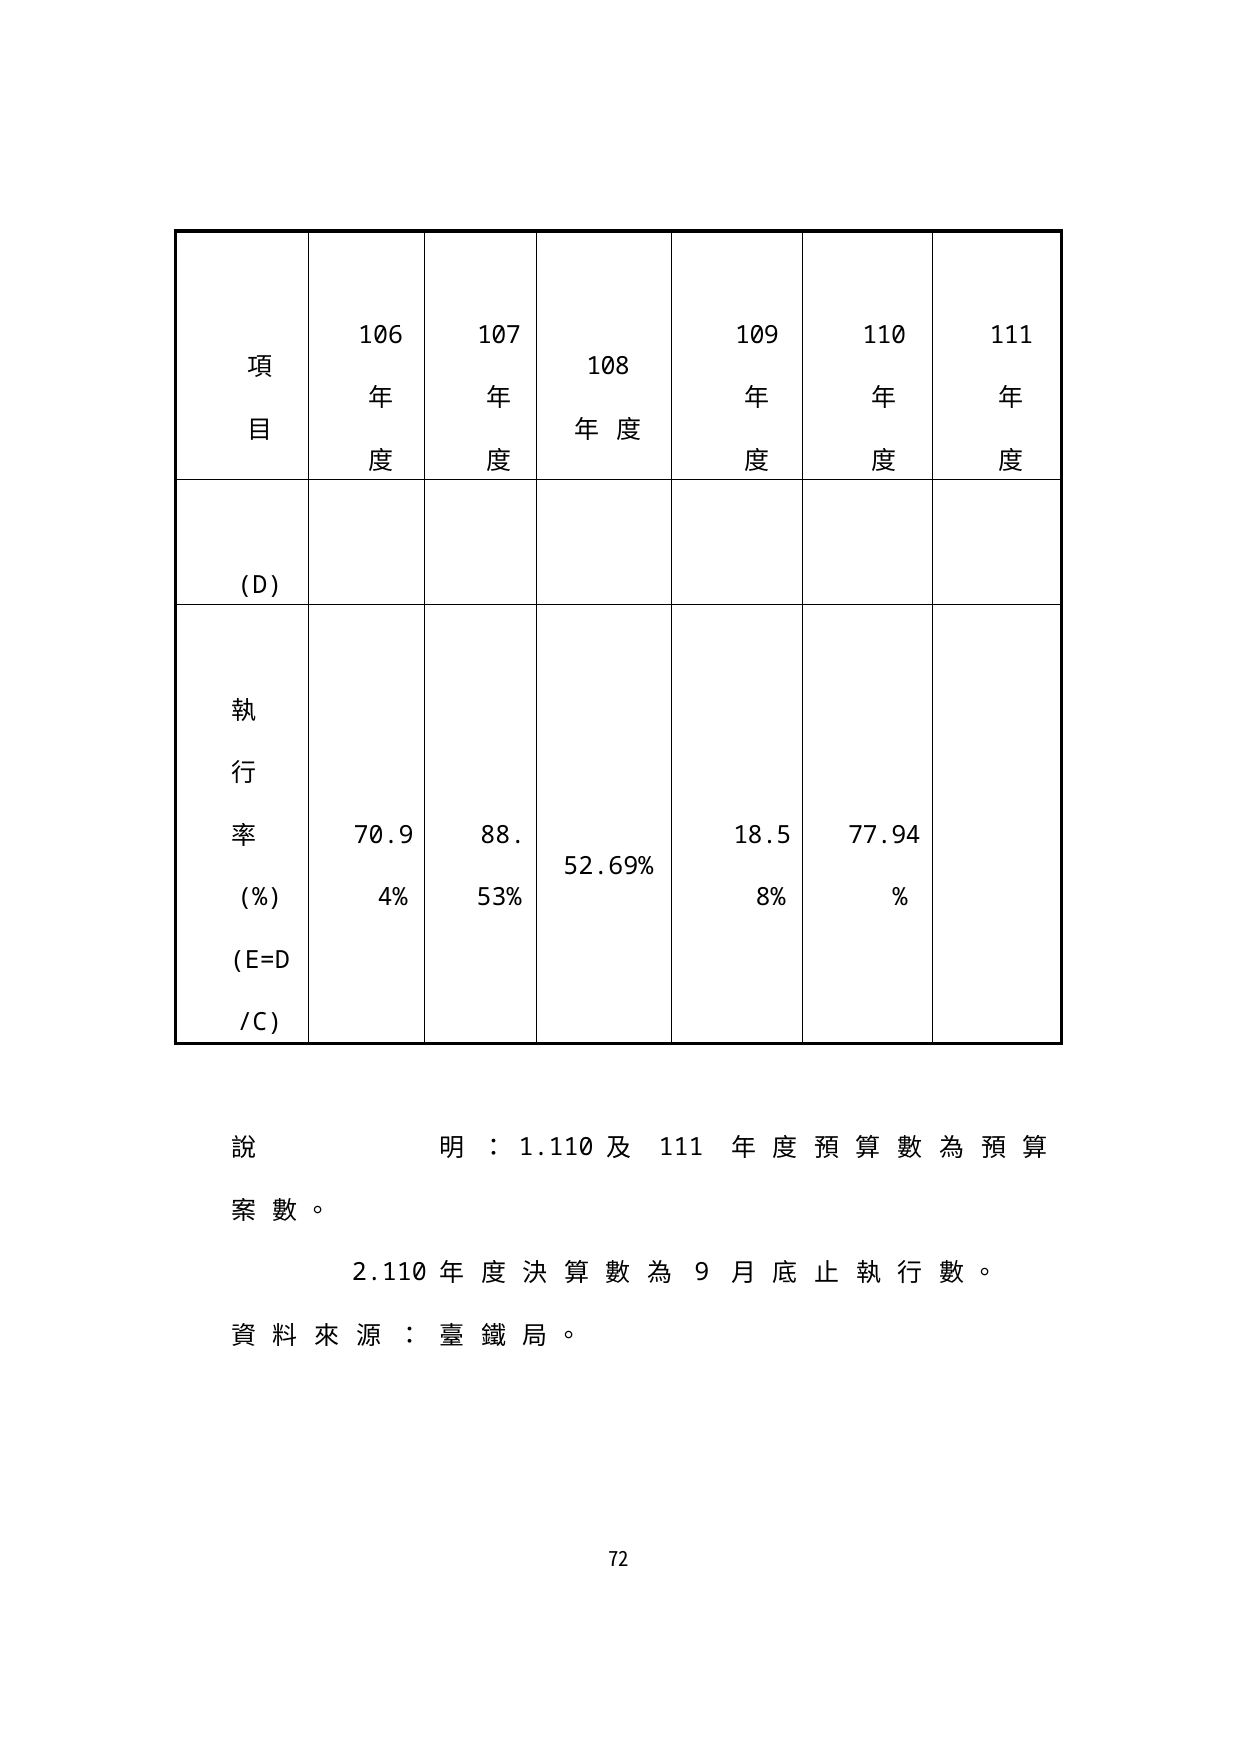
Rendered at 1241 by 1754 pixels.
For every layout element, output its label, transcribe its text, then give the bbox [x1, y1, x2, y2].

table_cell [933, 480, 1060, 604]
table_cell [309, 480, 424, 604]
text 2.110年度決算數為9月底止執行數。 [334, 1229, 1056, 1292]
table_header 107年度 [425, 233, 536, 479]
text 說 明：1.110及111年度預算數為預算案數。 [210, 1104, 1056, 1229]
table_header 109年度 [672, 233, 802, 479]
table_cell [672, 480, 802, 604]
table_header 項目 [177, 233, 308, 479]
table_header 111年度 [933, 233, 1060, 479]
table_cell 88.53% [425, 605, 536, 1042]
table_cell [933, 605, 1060, 1042]
table_cell [803, 480, 932, 604]
table_cell [425, 480, 536, 604]
table_cell 執行率(%)(E=D/C) [177, 605, 308, 1042]
text 資料來源：臺鐵局。 [210, 1292, 1056, 1354]
table_cell (D) [177, 480, 308, 604]
table_header 106年度 [309, 233, 424, 479]
table_header 110年度 [803, 233, 932, 479]
table_cell 77.94% [803, 605, 932, 1042]
table_cell 18.58% [672, 605, 802, 1042]
table_header 108年度 [537, 233, 671, 479]
table_cell 70.94% [309, 605, 424, 1042]
table_cell 52.69% [537, 605, 671, 1042]
table_cell [537, 480, 671, 604]
